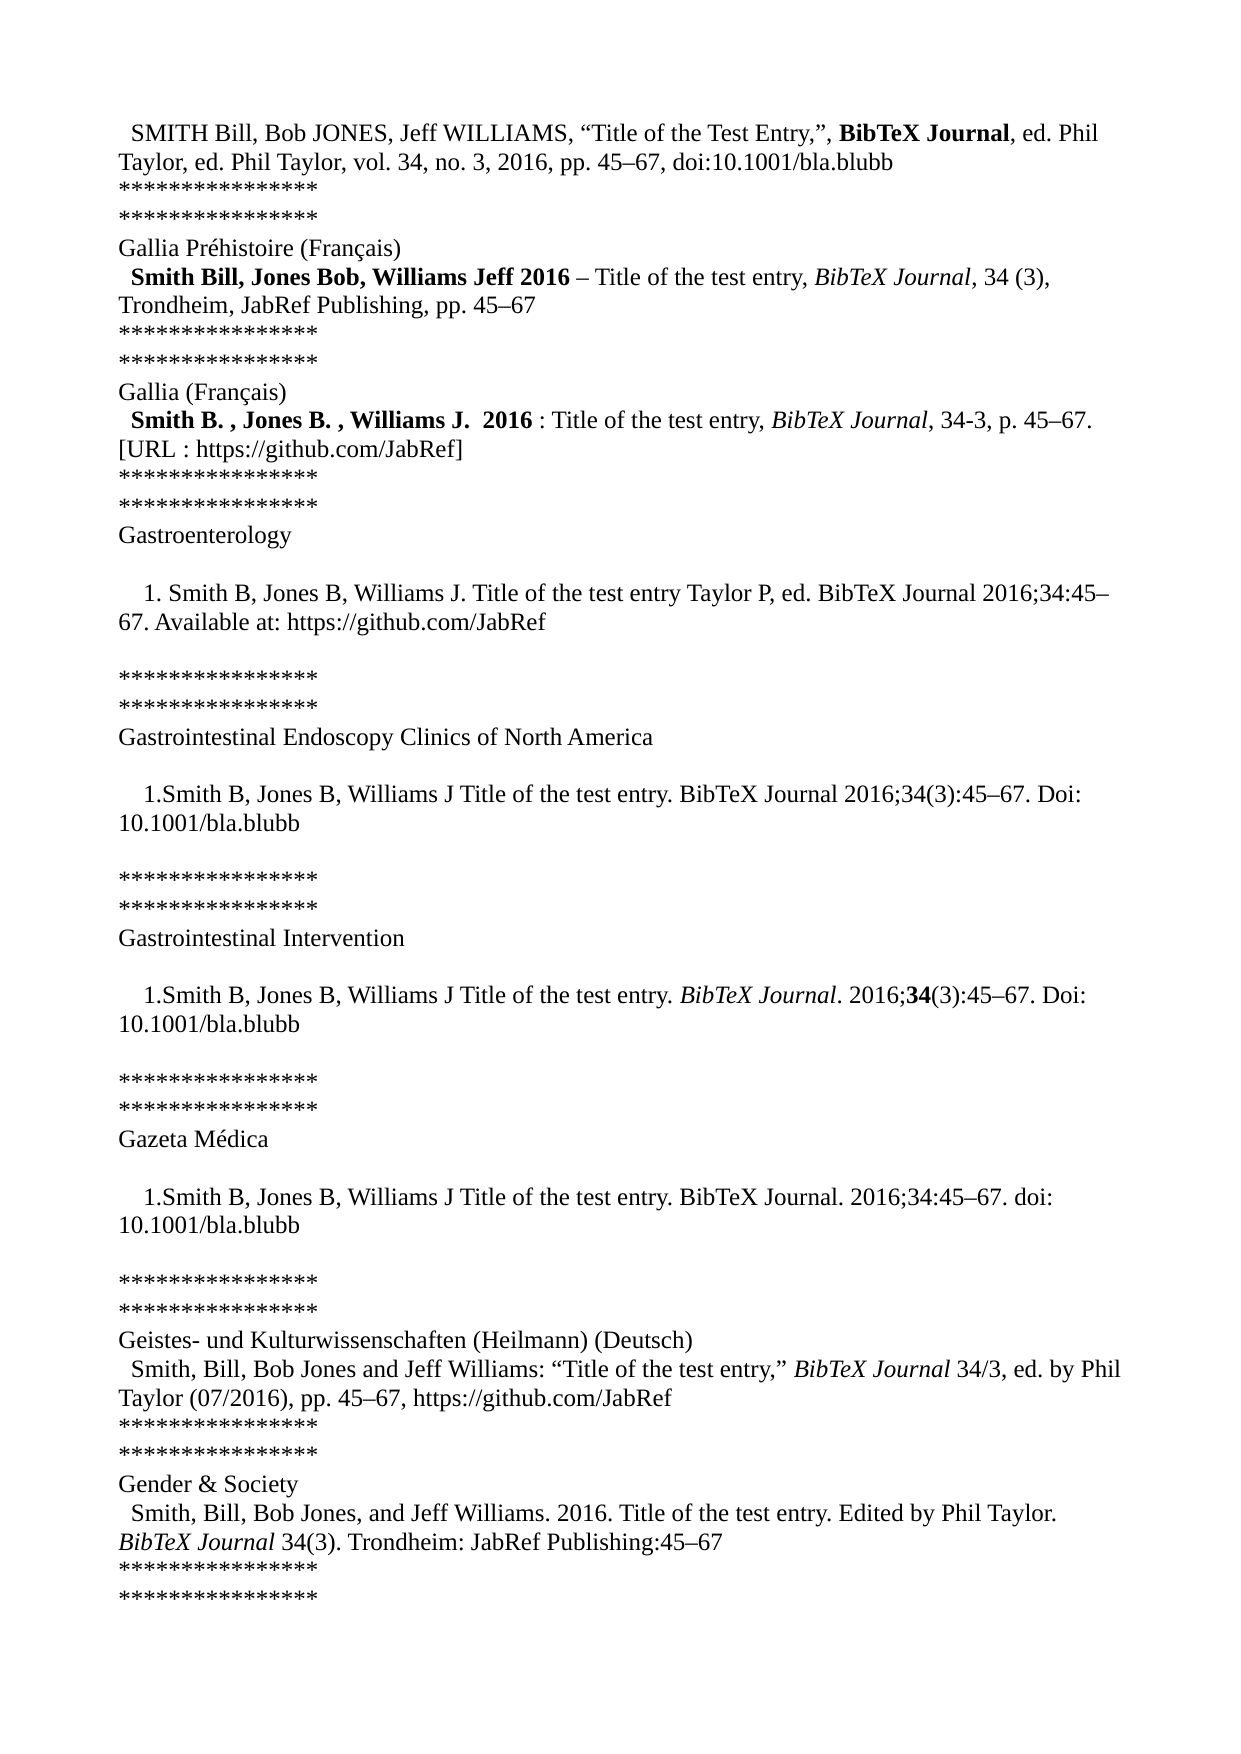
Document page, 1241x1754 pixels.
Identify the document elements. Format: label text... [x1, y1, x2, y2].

text SMITH Bill, Bob JONES, Jeff WILLIAMS, “Title of the Test Entry,”, BibTeX Journal, ed. Phil Taylor, ed. Phil Taylor, vol. 34, no. 3, 2016, pp. 45–67, doi:10.1001/bla.blubb [118, 118, 1122, 176]
text **************** **************** Gastrointestinal Intervention 1.Smith B, Jones B, Williams J Title of the test entry. BibTeX Journal. 2016;34(3):45–67. Doi: 10.1001/bla.blubb [118, 837, 1122, 1038]
text **************** **************** Gallia (Français) Smith B. , Jones B. , Williams J. 2016 : Title of the test entry, BibTeX Journal, 34‑3, p. 45–67. [URL : https://github.com/JabRef] [118, 319, 1122, 463]
text **************** **************** Gazeta Médica 1.Smith B, Jones B, Williams J Title of the test entry. BibTeX Journal. 2016;34:45–67. doi: 10.1001/bla.blubb [118, 1038, 1122, 1239]
text **************** **************** Gastrointestinal Endoscopy Clinics of North America 1.Smith B, Jones B, Williams J Title of the test entry. BibTeX Journal 2016;34(3):45–67. Doi: 10.1001/bla.blubb [118, 636, 1122, 837]
text **************** **************** Gallia Préhistoire (Français) Smith Bill, Jones Bob, Williams Jeff 2016 – Title of the test entry, BibTeX Journal, 34 (3), Trondheim, JabRef Publishing, pp. 45–67 [118, 176, 1122, 319]
text **************** **************** [118, 1556, 1122, 1613]
text **************** **************** Gastroenterology 1. Smith B, Jones B, Williams J. Title of the test entry Taylor P, ed. BibTeX Journal 2016;34:45–67. Available at: https://github.com/JabRef [118, 463, 1122, 636]
text **************** **************** Gender & Society Smith, Bill, Bob Jones, and Jeff Williams. 2016. Title of the test entry. Edited by Phil Taylor. BibTeX Journal 34(3). Trondheim: JabRef Publishing:45–67 [118, 1412, 1122, 1556]
text **************** **************** Geistes- und Kulturwissenschaften (Heilmann) (Deutsch) Smith, Bill, Bob Jones and Jeff Williams: “Title of the test entry,” BibTeX Journal 34/3, ed. by Phil Taylor (07/2016), pp. 45–67, https://github.com/JabRef [118, 1239, 1122, 1412]
